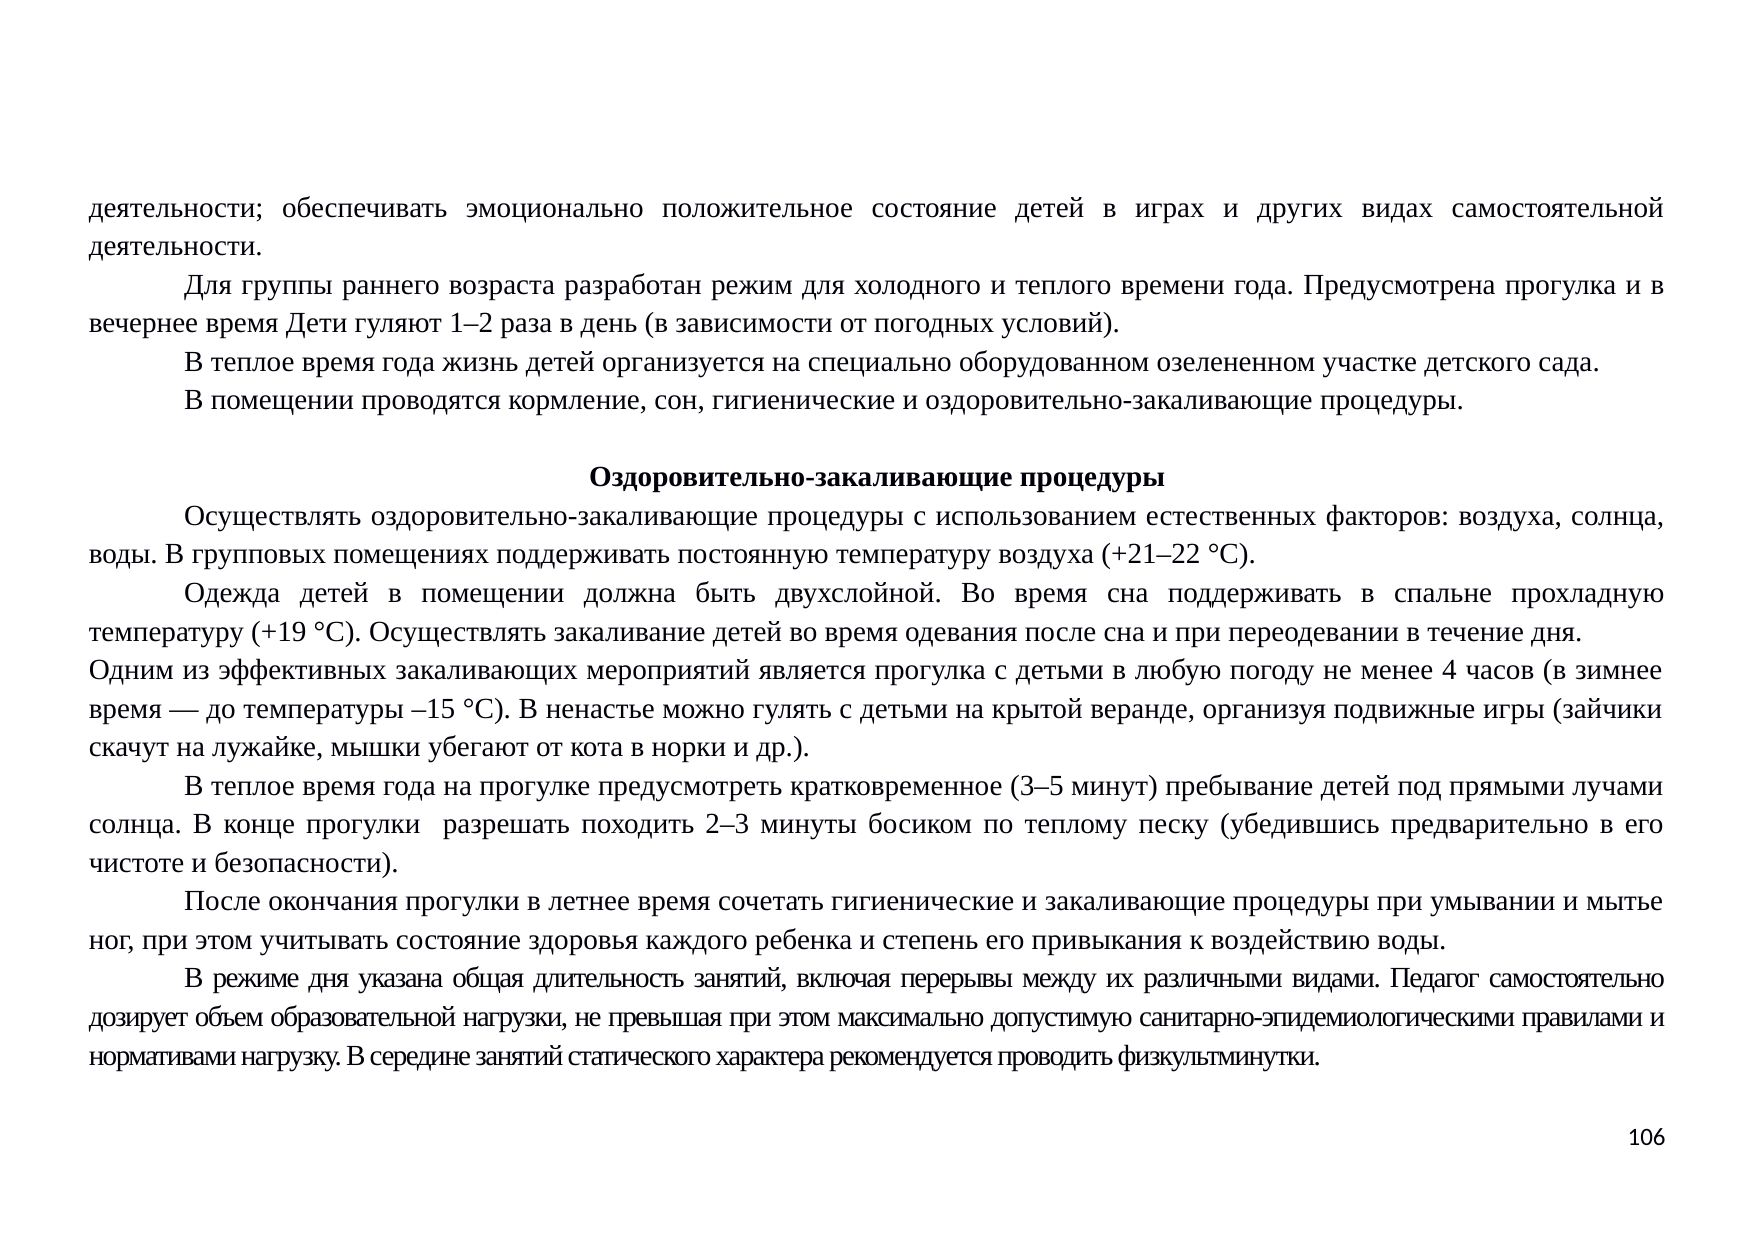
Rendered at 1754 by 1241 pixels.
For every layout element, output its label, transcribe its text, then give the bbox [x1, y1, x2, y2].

text Осуществлять оздоровительно-закаливающие процедуры с использованием естественных факторов: воздуха, солнца, воды. В групповых помещениях поддерживать постоянную температуру воздуха (+21–22 °С). [88, 498, 1665, 570]
text Оздоровительно-закаливающие процедуры [88, 459, 1665, 493]
text В режиме дня указана общая длительность занятий, включая перерывы между их различными видами. Педагог самостоятельно дозирует объем образовательной нагрузки, не превышая при этом максимально допустимую санитарно-эпидемиологическими правилами и нормативами нагрузку. В середине занятий статического характера рекомендуется проводить физкультминутки. [88, 961, 1665, 1071]
text Одним из эффективных закаливающих мероприятий является прогулка с детьми в любую погоду не менее 4 часов (в зимнее время — до температуры –15 °С). В ненастье можно гулять с детьми на крытой веранде, организуя подвижные игры (зайчики скачут на лужайке, мышки убегают от кота в норки и др.). [88, 652, 1665, 763]
text В теплое время года на прогулке предусмотреть кратковременное (3–5 минут) пребывание детей под прямыми лучами солнца. В конце прогулки разрешать походить 2–3 минуты босиком по теплому песку (убедившись предварительно в его чистоте и безопасности). [88, 768, 1665, 878]
text После окончания прогулки в летнее время сочетать гигиенические и закаливающие процедуры при умывании и мытье ног, при этом учитывать состояние здоровья каждого ребенка и степень его привыкания к воздействию воды. [88, 883, 1665, 956]
text деятельности; обеспечивать эмоционально положительное состояние детей в играх и других видах самостоятельной деятельности. [88, 190, 1665, 262]
text Для группы раннего возраста разработан режим для холодного и теплого времени года. Предусмотрена прогулка и в вечернее время Дети гуляют 1–2 раза в день (в зависимости от погодных условий). [88, 267, 1665, 339]
text Одежда детей в помещении должна быть двухслойной. Во время сна поддерживать в спальне прохладную температуру (+19 °С). Осуществлять закаливание детей во время одевания после сна и при переодевании в течение дня. [88, 575, 1665, 647]
text В помещении проводятся кормление, сон, гигиенические и оздоровительно-закаливающие процедуры. [88, 382, 1665, 416]
text В теплое время года жизнь детей организуется на специально оборудованном озелененном участке детского сада. [88, 344, 1665, 377]
